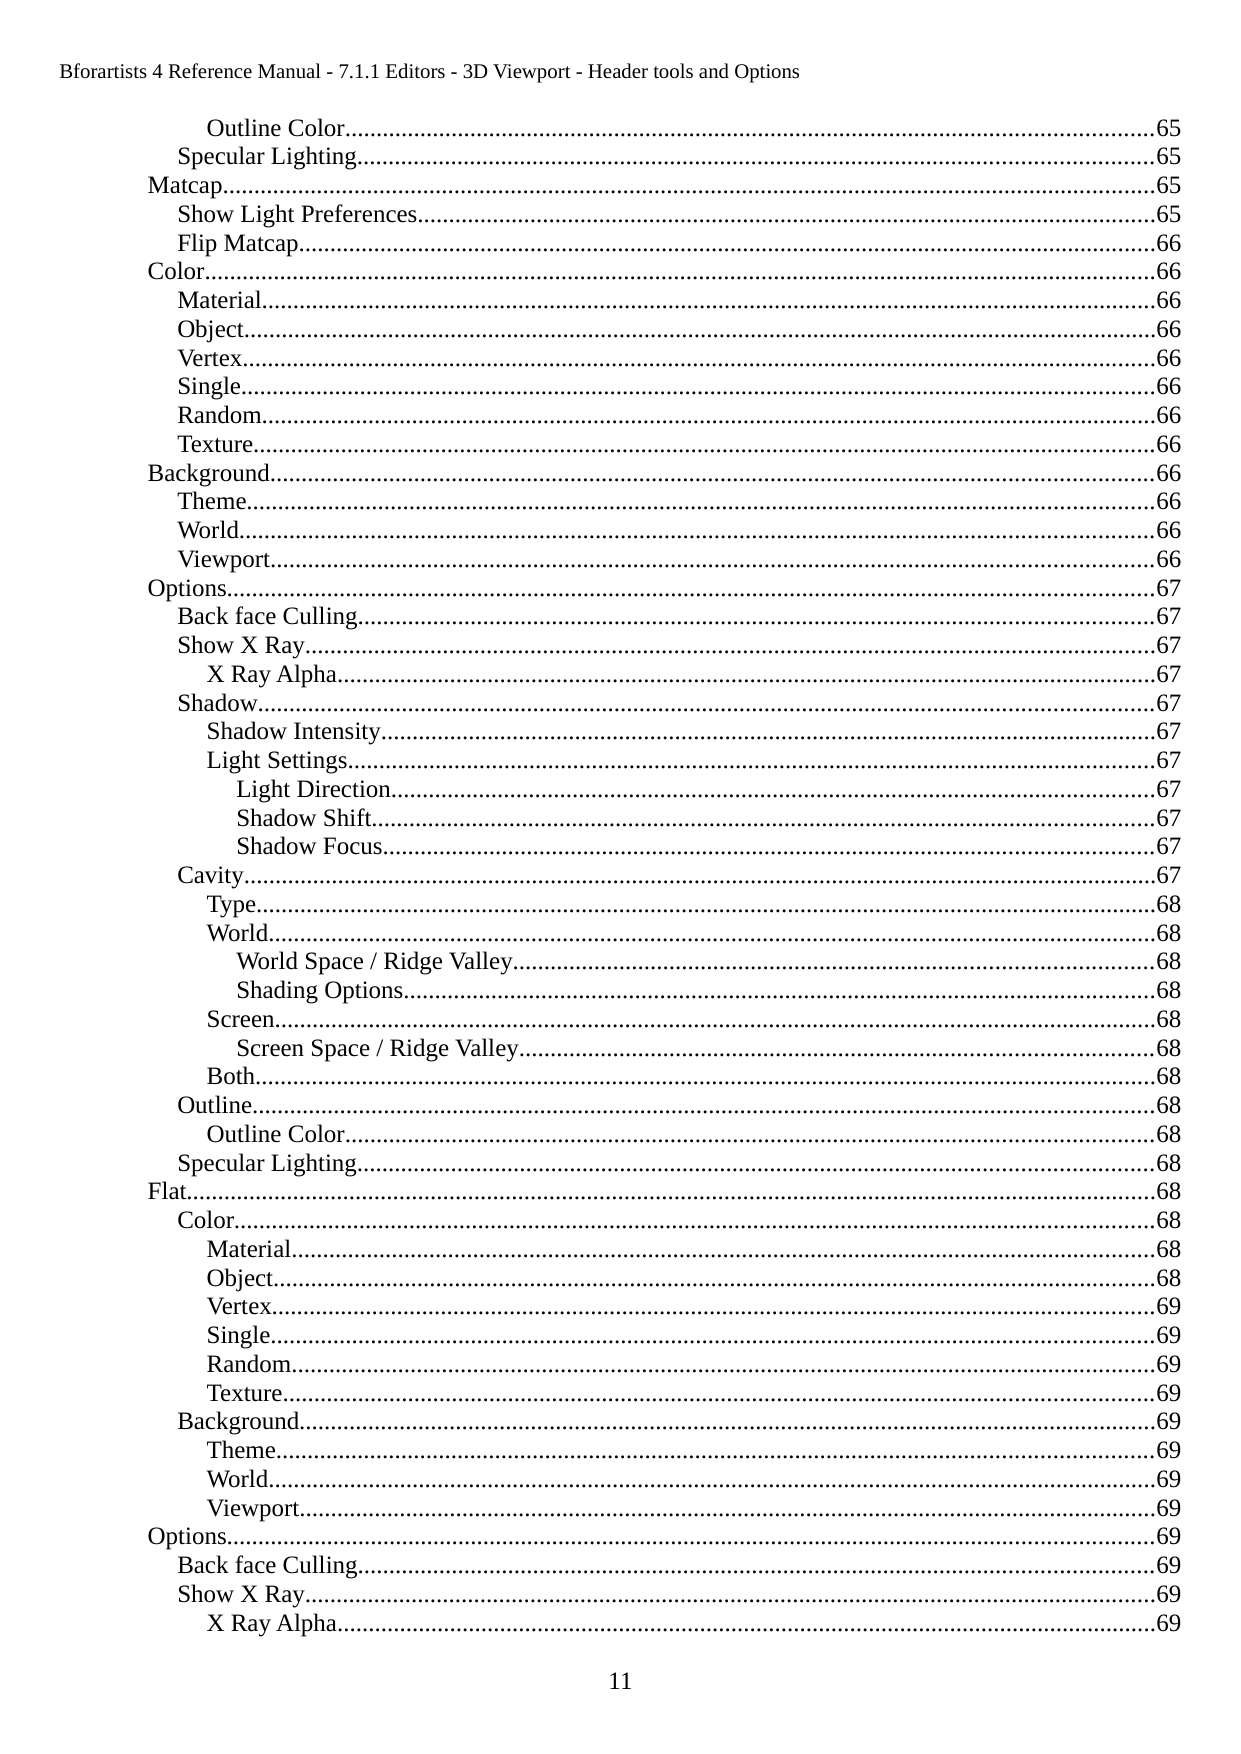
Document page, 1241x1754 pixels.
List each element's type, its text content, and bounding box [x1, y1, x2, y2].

text Theme 69 [206, 1435, 1181, 1464]
text Type 68 [206, 889, 1181, 918]
text Texture 66 [177, 429, 1181, 458]
text Color 66 [147, 256, 1181, 285]
text Options 69 [147, 1521, 1181, 1550]
text Background 69 [177, 1406, 1181, 1435]
text Object 68 [206, 1263, 1181, 1291]
text Viewport 69 [206, 1493, 1181, 1521]
text Viewport 66 [177, 544, 1181, 573]
text Flip Matcap 66 [177, 228, 1181, 256]
text Cavity 67 [177, 860, 1181, 889]
text X Ray Alpha 69 [206, 1608, 1181, 1636]
text Matcap 65 [147, 170, 1181, 199]
text Show Light Preferences 65 [177, 199, 1181, 228]
text Random 66 [177, 400, 1181, 429]
text Vertex 66 [177, 343, 1181, 371]
text Background 66 [147, 458, 1181, 486]
text Options 67 [147, 573, 1181, 601]
text Light Settings 67 [206, 745, 1181, 774]
text Flat 68 [147, 1176, 1181, 1205]
text X Ray Alpha 67 [206, 659, 1181, 688]
text Theme 66 [177, 486, 1181, 515]
text Outline 68 [177, 1090, 1181, 1119]
text Material 66 [177, 285, 1181, 314]
text Outline Color 65 [206, 113, 1181, 141]
text Shadow Focus 67 [236, 831, 1181, 860]
text Screen Space / Ridge Valley 68 [236, 1033, 1181, 1061]
text Shading Options 68 [236, 975, 1181, 1004]
text Object 66 [177, 314, 1181, 343]
text Material 68 [206, 1234, 1181, 1263]
text Texture 69 [206, 1378, 1181, 1406]
text Back face Culling 69 [177, 1550, 1181, 1579]
text Shadow Shift 67 [236, 803, 1181, 831]
text Vertex 69 [206, 1291, 1181, 1320]
text Shadow Intensity 67 [206, 716, 1181, 745]
text Show X Ray 69 [177, 1579, 1181, 1608]
text Show X Ray 67 [177, 630, 1181, 659]
text Color 68 [177, 1205, 1181, 1234]
text Screen 68 [206, 1004, 1181, 1033]
text World 68 [206, 918, 1181, 946]
text World 66 [177, 515, 1181, 544]
text Outline Color 68 [206, 1119, 1181, 1148]
text World Space / Ridge Valley 68 [236, 946, 1181, 975]
text Back face Culling 67 [177, 601, 1181, 630]
text Shadow 67 [177, 688, 1181, 716]
text Specular Lighting 68 [177, 1148, 1181, 1176]
text Specular Lighting 65 [177, 141, 1181, 170]
text Single 66 [177, 371, 1181, 400]
text Both 68 [206, 1061, 1181, 1090]
text Random 69 [206, 1349, 1181, 1378]
text Single 69 [206, 1320, 1181, 1349]
text World 69 [206, 1464, 1181, 1493]
text Light Direction 67 [236, 774, 1181, 803]
